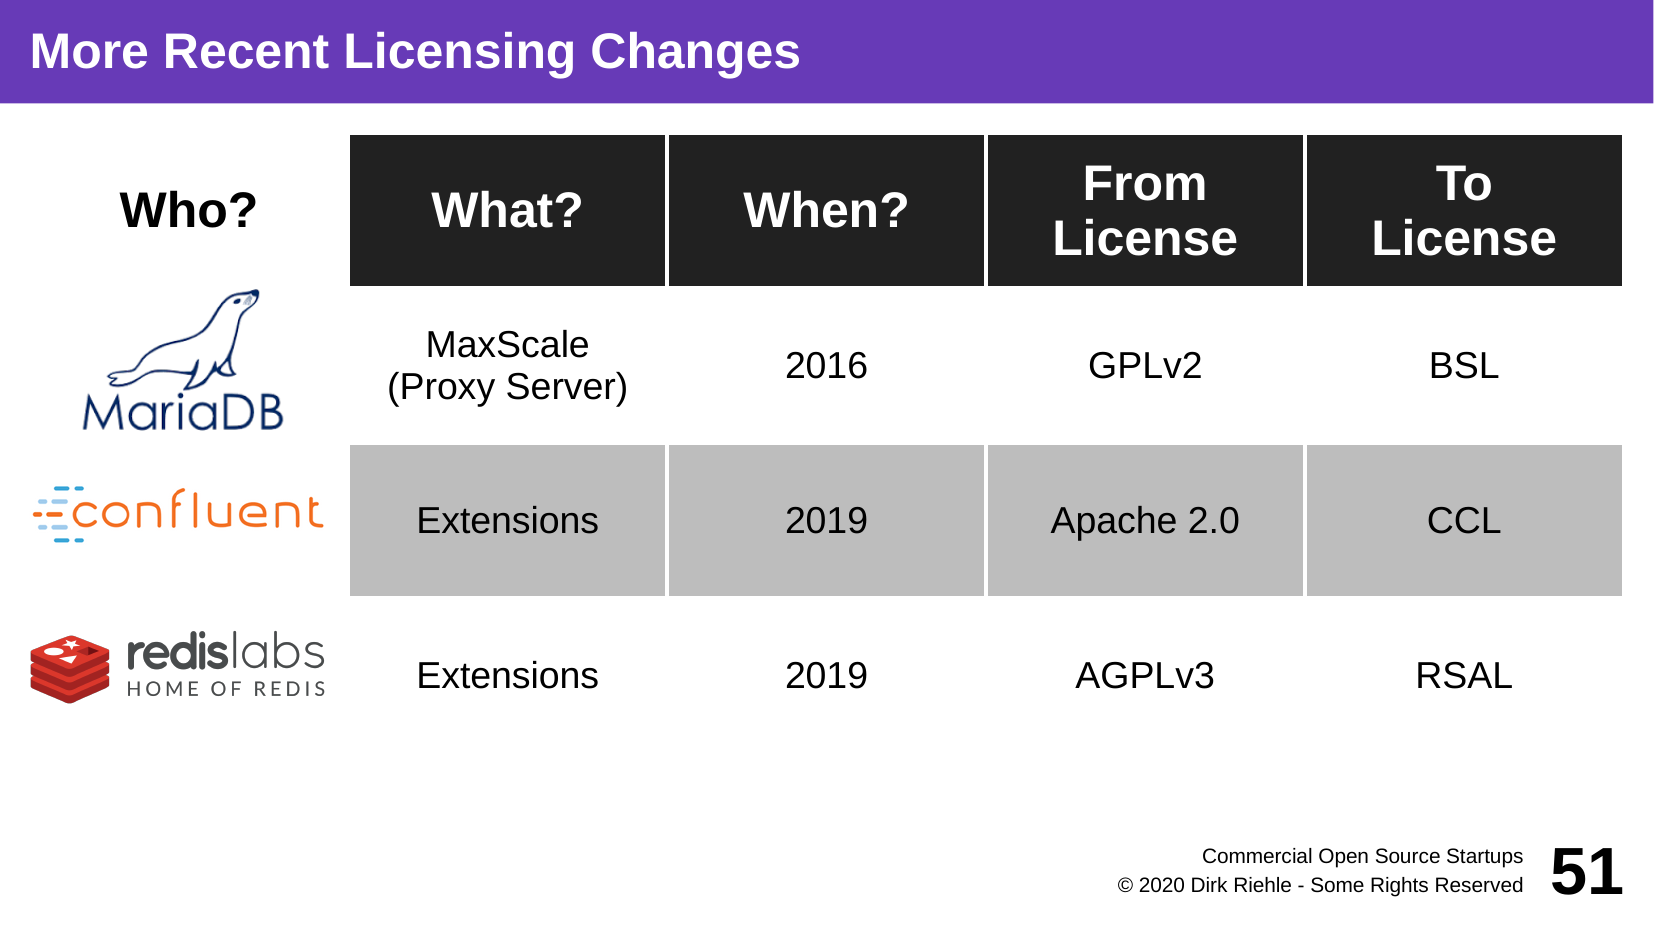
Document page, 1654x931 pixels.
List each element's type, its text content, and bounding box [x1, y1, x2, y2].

table_header What? [350, 135, 665, 286]
table_cell [32, 290, 346, 441]
table_header From License [988, 135, 1303, 286]
table_header When? [669, 135, 984, 286]
table_cell 2019 [669, 600, 984, 753]
table_cell Extensions [350, 445, 665, 596]
table_header Who? [32, 135, 346, 286]
table_header To License [1307, 135, 1622, 286]
table_cell CCL [1307, 445, 1622, 596]
title More Recent Licensing Changes [0, 0, 1654, 104]
table_cell [32, 445, 346, 596]
table_cell Apache 2.0 [988, 445, 1303, 596]
table_cell 2019 [669, 445, 984, 596]
picture [39, 286, 327, 435]
table_cell AGPLv3 [988, 600, 1303, 753]
picture [29, 630, 325, 705]
table_cell [32, 600, 346, 751]
table_cell MaxScale (Proxy Server) [350, 290, 665, 441]
table_cell BSL [1307, 290, 1622, 441]
table_cell GPLv2 [988, 290, 1303, 441]
table_cell Extensions [350, 600, 665, 753]
picture [29, 483, 325, 545]
table_cell 2016 [669, 290, 984, 441]
table_cell RSAL [1307, 600, 1622, 753]
